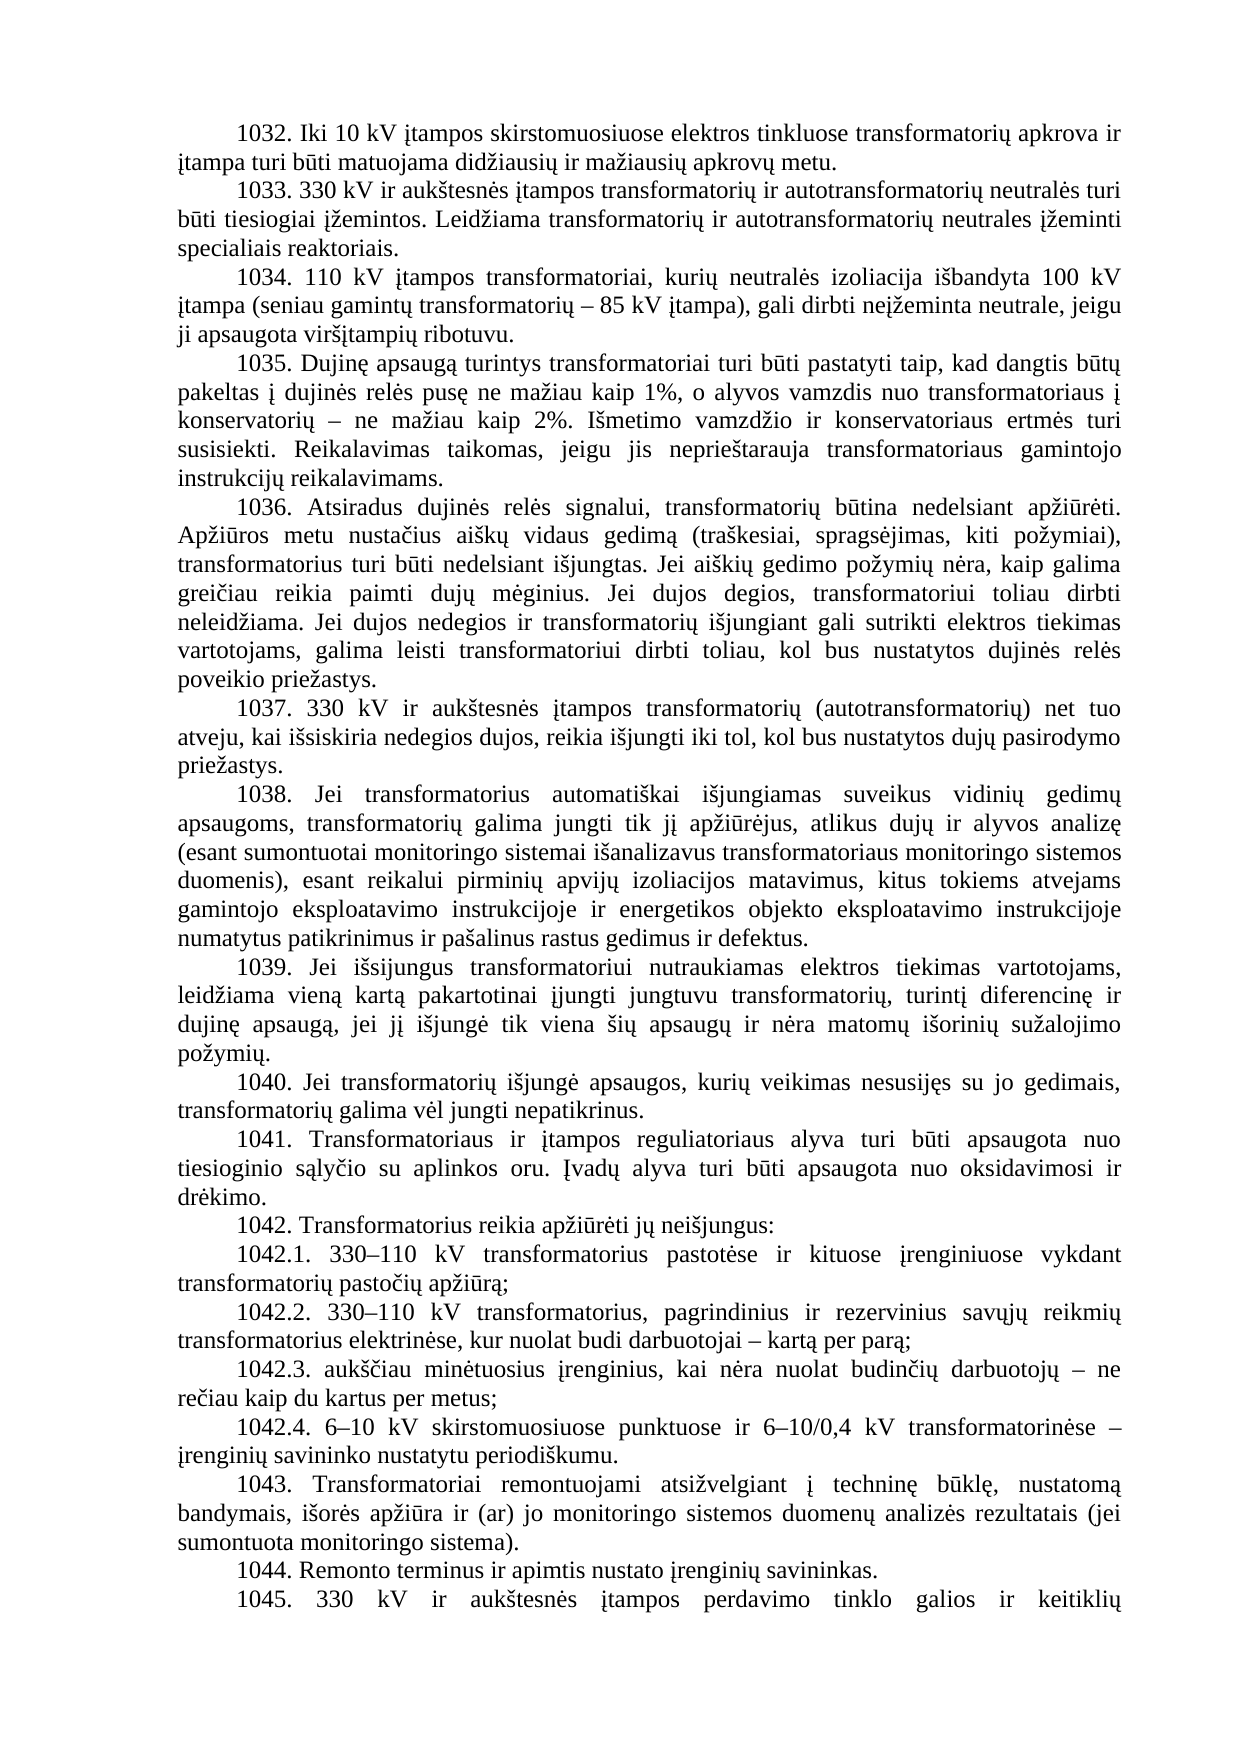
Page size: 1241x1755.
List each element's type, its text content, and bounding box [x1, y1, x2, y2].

text 1045. 330 kV ir aukštesnės įtampos perdavimo tinklo galios ir keitiklių [177, 1584, 1122, 1613]
text 1034. 110 kV įtampos transformatoriai, kurių neutralės izoliacija išbandyta 100 kV įtampa (seniau gamintų transformatorių – 85 kV įtampa), gali dirbti neįžeminta neutrale, jeigu ji apsaugota viršįtampių ribotuvu. [177, 262, 1122, 348]
text 1043. Transformatoriai remontuojami atsižvelgiant į techninę būklę, nustatomą bandymais, išorės apžiūra ir (ar) jo monitoringo sistemos duomenų analizės rezultatais (jei sumontuota monitoringo sistema). [177, 1469, 1122, 1556]
text 1042.2. 330–110 kV transformatorius, pagrindinius ir rezervinius savųjų reikmių transformatorius elektrinėse, kur nuolat budi darbuotojai – kartą per parą; [177, 1297, 1122, 1354]
text 1038. Jei transformatorius automatiškai išjungiamas suveikus vidinių gedimų apsaugoms, transformatorių galima jungti tik jį apžiūrėjus, atlikus dujų ir alyvos analizę (esant sumontuotai monitoringo sistemai išanalizavus transformatoriaus monitoringo sistemos duomenis), esant reikalui pirminių apvijų izoliacijos matavimus, kitus tokiems atvejams gamintojo eksploatavimo instrukcijoje ir energetikos objekto eksploatavimo instrukcijoje numatytus patikrinimus ir pašalinus rastus gedimus ir defektus. [177, 779, 1122, 952]
text 1035. Dujinę apsaugą turintys transformatoriai turi būti pastatyti taip, kad dangtis būtų pakeltas į dujinės relės pusę ne mažiau kaip 1%, o alyvos vamzdis nuo transformatoriaus į konservatorių – ne mažiau kaip 2%. Išmetimo vamzdžio ir konservatoriaus ertmės turi susisiekti. Reikalavimas taikomas, jeigu jis neprieštarauja transformatoriaus gamintojo instrukcijų reikalavimams. [177, 348, 1122, 492]
text 1042.1. 330–110 kV transformatorius pastotėse ir kituose įrenginiuose vykdant transformatorių pastočių apžiūrą; [177, 1239, 1122, 1297]
text 1033. 330 kV ir aukštesnės įtampos transformatorių ir autotransformatorių neutralės turi būti tiesiogiai įžemintos. Leidžiama transformatorių ir autotransformatorių neutrales įžeminti specialiais reaktoriais. [177, 176, 1122, 262]
text 1042. Transformatorius reikia apžiūrėti jų neišjungus: [177, 1211, 1122, 1239]
text 1044. Remonto terminus ir apimtis nustato įrenginių savininkas. [177, 1556, 1122, 1584]
text 1042.4. 6–10 kV skirstomuosiuose punktuose ir 6–10/0,4 kV transformatorinėse – įrenginių savininko nustatytu periodiškumu. [177, 1412, 1122, 1469]
text 1039. Jei išsijungus transformatoriui nutraukiamas elektros tiekimas vartotojams, leidžiama vieną kartą pakartotinai įjungti jungtuvu transformatorių, turintį diferencinę ir dujinę apsaugą, jei jį išjungė tik viena šių apsaugų ir nėra matomų išorinių sužalojimo požymių. [177, 952, 1122, 1067]
text 1037. 330 kV ir aukštesnės įtampos transformatorių (autotransformatorių) net tuo atveju, kai išsiskiria nedegios dujos, reikia išjungti iki tol, kol bus nustatytos dujų pasirodymo priežastys. [177, 693, 1122, 779]
text 1041. Transformatoriaus ir įtampos reguliatoriaus alyva turi būti apsaugota nuo tiesioginio sąlyčio su aplinkos oru. Įvadų alyva turi būti apsaugota nuo oksidavimosi ir drėkimo. [177, 1124, 1122, 1211]
text 1032. Iki 10 kV įtampos skirstomuosiuose elektros tinkluose transformatorių apkrova ir įtampa turi būti matuojama didžiausių ir mažiausių apkrovų metu. [177, 118, 1122, 176]
text 1040. Jei transformatorių išjungė apsaugos, kurių veikimas nesusijęs su jo gedimais, transformatorių galima vėl jungti nepatikrinus. [177, 1067, 1122, 1124]
text 1036. Atsiradus dujinės relės signalui, transformatorių būtina nedelsiant apžiūrėti. Apžiūros metu nustačius aiškų vidaus gedimą (traškesiai, spragsėjimas, kiti požymiai), transformatorius turi būti nedelsiant išjungtas. Jei aiškių gedimo požymių nėra, kaip galima greičiau reikia paimti dujų mėginius. Jei dujos degios, transformatoriui toliau dirbti neleidžiama. Jei dujos nedegios ir transformatorių išjungiant gali sutrikti elektros tiekimas vartotojams, galima leisti transformatoriui dirbti toliau, kol bus nustatytos dujinės relės poveikio priežastys. [177, 492, 1122, 693]
text 1042.3. aukščiau minėtuosius įrenginius, kai nėra nuolat budinčių darbuotojų – ne rečiau kaip du kartus per metus; [177, 1354, 1122, 1412]
